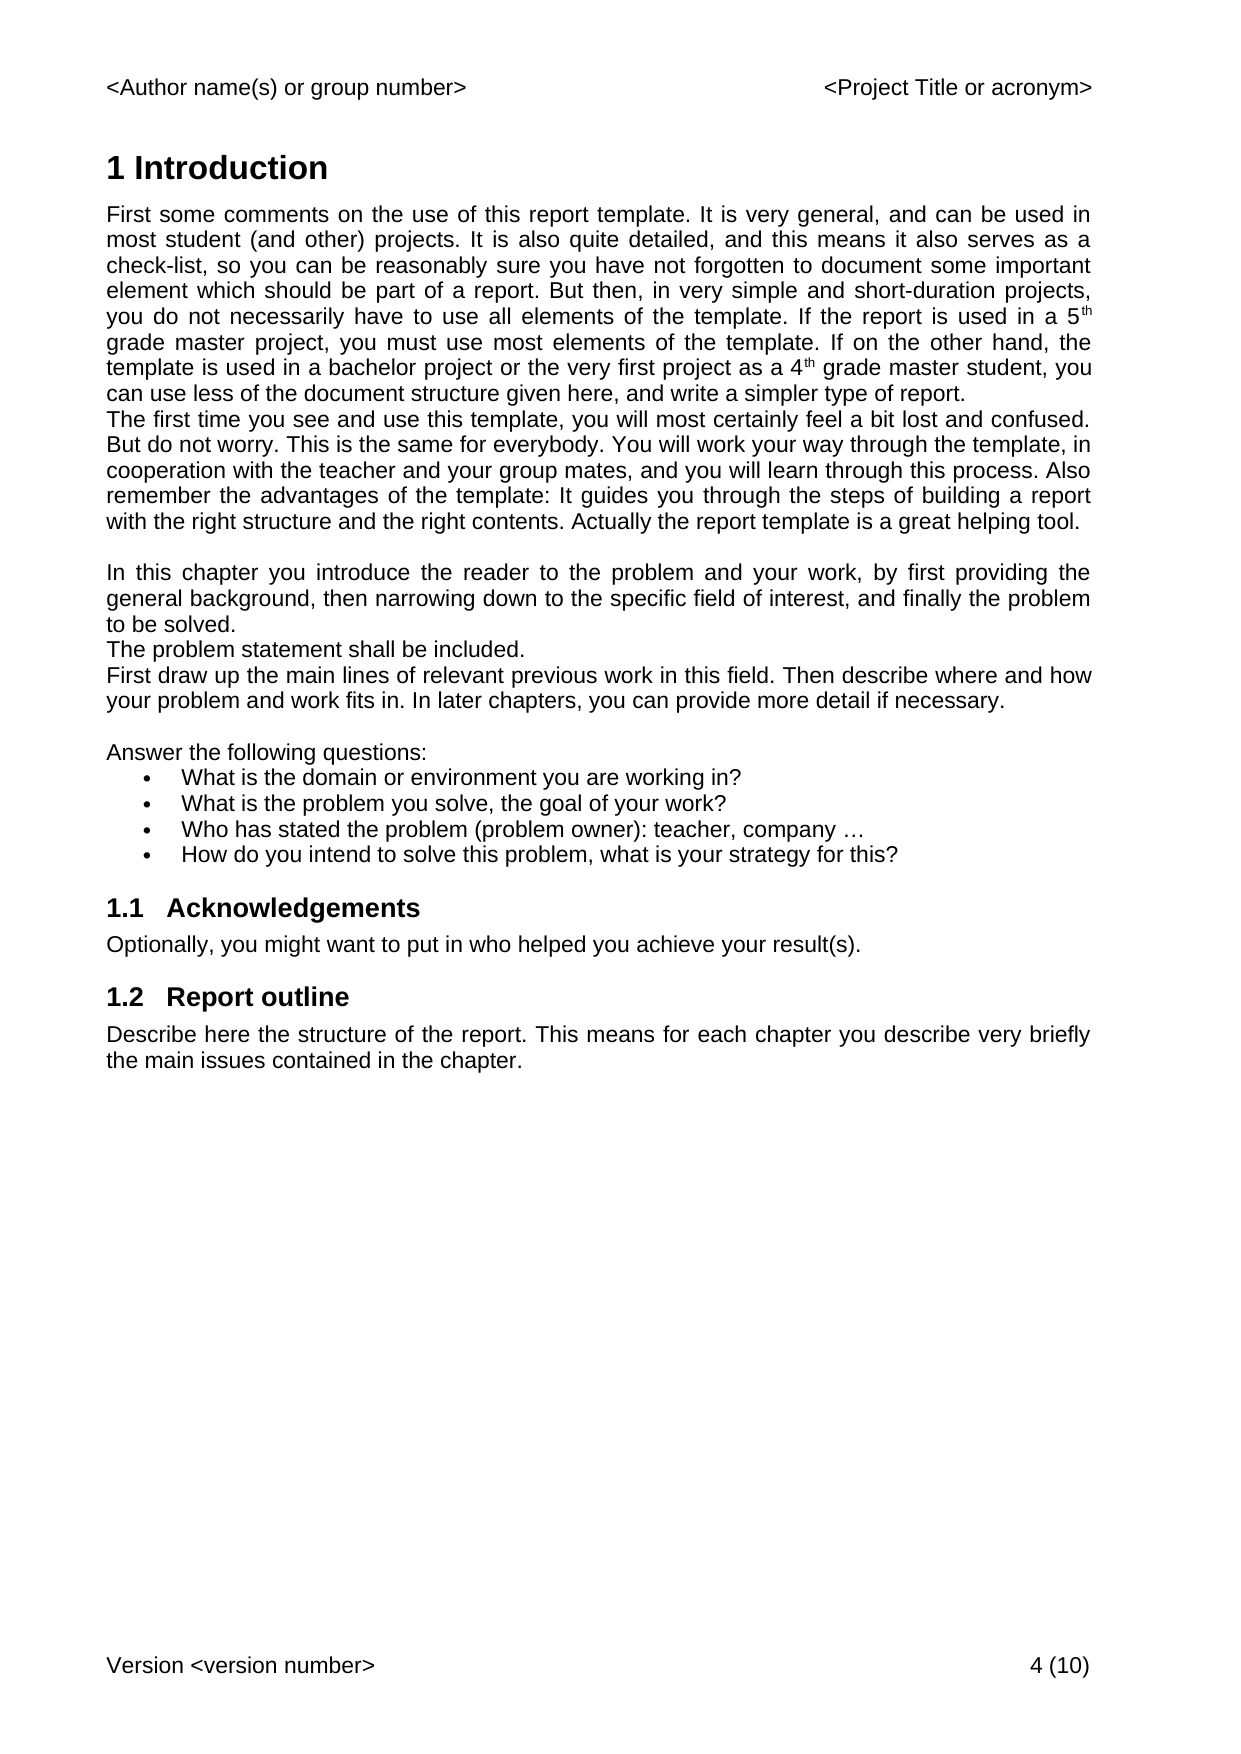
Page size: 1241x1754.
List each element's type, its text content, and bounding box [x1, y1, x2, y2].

list How do you intend to solve this problem, what is your strategy for this? [144, 842, 1092, 867]
text Optionally, you might want to put in who helped you achieve your result(s). [106, 932, 1092, 957]
text First draw up the main lines of relevant previous work in this field. Then describe where and how your problem and work fits in. In later chapters, you can provide more detail if necessary. [106, 662, 1092, 714]
text The problem statement shall be included. [106, 637, 1092, 662]
subtitle Introduction [106, 149, 1092, 186]
text In this chapter you introduce the reader to the problem and your work, by first providing the general background, then narrowing down to the specific field of interest, and finally the problem to be solved. [106, 560, 1092, 637]
list Who has stated the problem (problem owner): teacher, company … [144, 816, 1092, 842]
list What is the problem you solve, the goal of your work? [144, 791, 1092, 816]
list What is the domain or environment you are working in? [144, 765, 1092, 791]
text Describe here the structure of the report. This means for each chapter you describe very briefly the main issues contained in the chapter. [106, 1022, 1092, 1073]
subtitle Acknowledgements [106, 892, 1092, 923]
text Answer the following questions: [106, 739, 1092, 765]
text First some comments on the use of this report template. It is very general, and can be used in most student (and other) projects. It is also quite detailed, and this means it also serves as a check-list, so you can be reasonably sure you have not forgotten to document some important element which should be part of a report. But then, in very simple and short-duration projects, you do not necessarily have to use all elements of the template. If the report is used in a 5th grade master project, you must use most elements of the template. If on the other hand, the template is used in a bachelor project or the very first project as a 4th grade master student, you can use less of the document structure given here, and write a simpler type of report. [106, 201, 1092, 406]
subtitle Report outline [106, 982, 1092, 1013]
text The first time you see and use this template, you will most certainly feel a bit lost and confused. But do not worry. This is the same for everybody. You will work your way through the template, in cooperation with the teacher and your group mates, and you will learn through this process. Also remember the advantages of the template: It guides you through the steps of building a report with the right structure and the right contents. Actually the report template is a great helping tool. [106, 406, 1092, 534]
